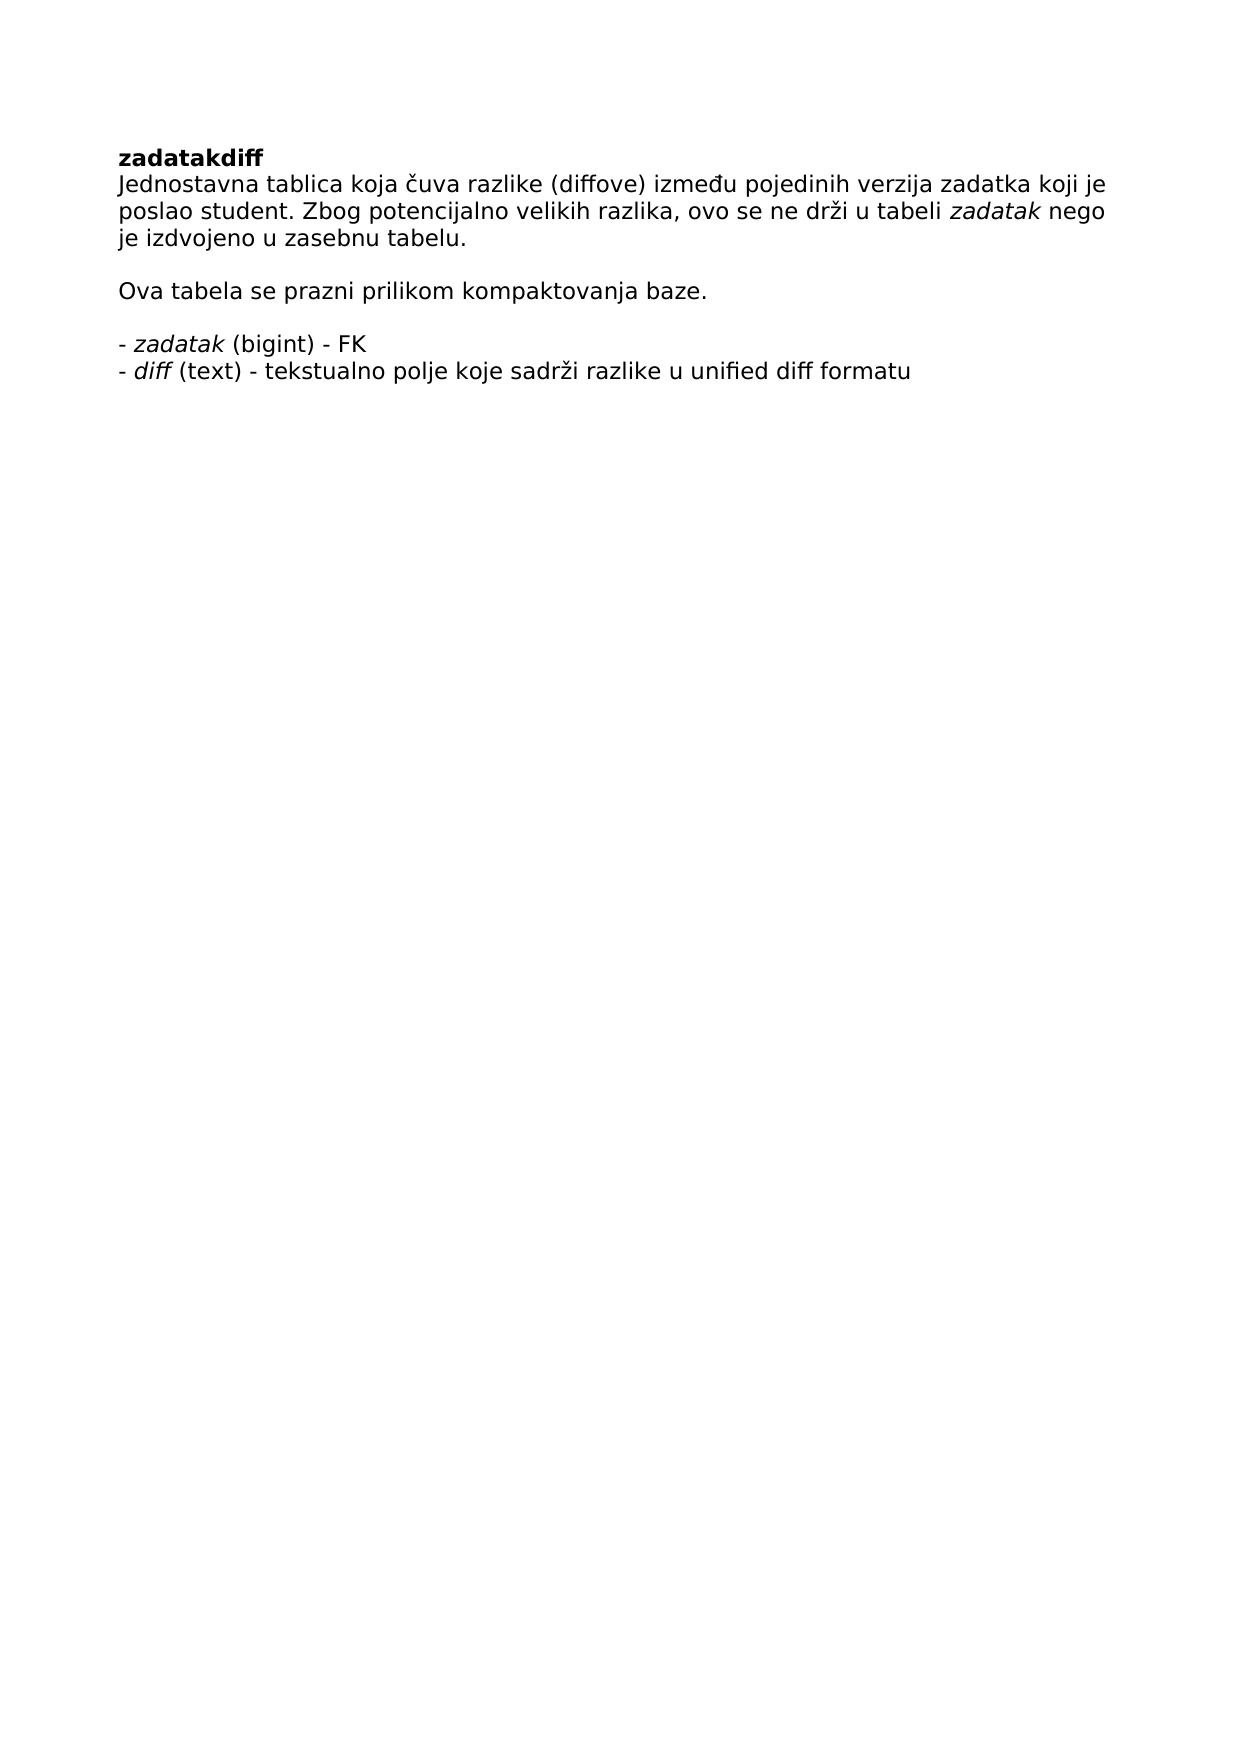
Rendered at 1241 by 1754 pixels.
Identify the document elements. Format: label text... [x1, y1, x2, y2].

text Ova tabela se prazni prilikom kompaktovanja baze. [118, 278, 1122, 305]
text - zadatak (bigint) - FK [118, 331, 1122, 358]
text - diff (text) - tekstualno polje koje sadrži razlike u unified diff formatu [118, 358, 1122, 385]
text zadatakdiff [118, 145, 1122, 171]
text Jednostavna tablica koja čuva razlike (diffove) između pojedinih verzija zadatka koji je poslao student. Zbog potencijalno velikih razlika, ovo se ne drži u tabeli zadatak nego je izdvojeno u zasebnu tabelu. [118, 171, 1122, 251]
